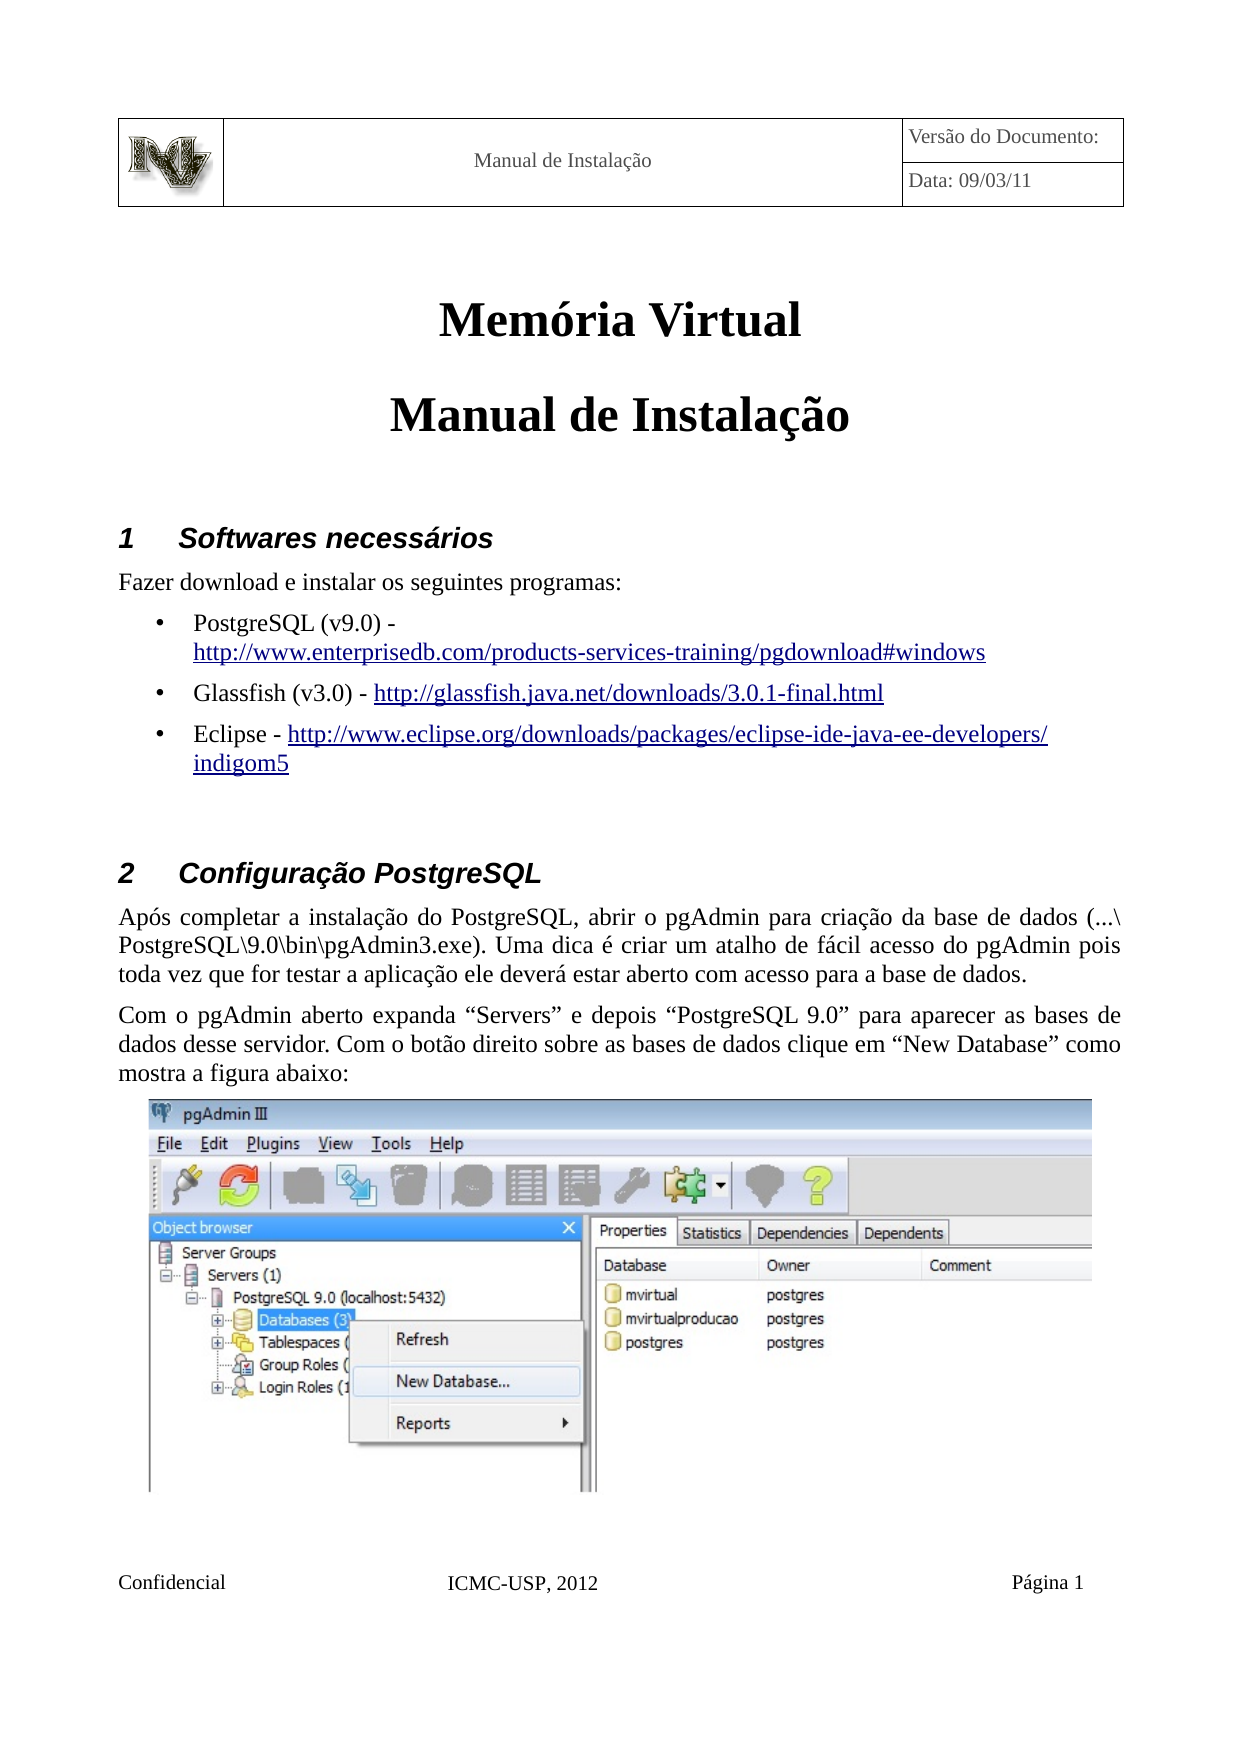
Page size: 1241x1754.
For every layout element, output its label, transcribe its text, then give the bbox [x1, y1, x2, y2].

subtitle Manual de Instalação [118, 385, 1122, 442]
picture [123, 125, 214, 200]
picture [148, 1099, 1092, 1495]
subtitle Memória Virtual [118, 290, 1122, 347]
list Glassfish (v3.0) - http://glassfish.java.net/downloads/3.0.1-final.html [156, 678, 1122, 707]
list PostgreSQL (v9.0) - http://www.enterprisedb.com/products-services-training/pgdownload#windows [156, 608, 1122, 666]
list Eclipse - http://www.eclipse.org/downloads/packages/eclipse-ide-java-ee-developers/indigom5 [156, 719, 1122, 777]
subtitle Softwares necessários [118, 521, 1122, 554]
text Fazer download e instalar os seguintes programas: [118, 567, 1122, 596]
text Após completar a instalação do PostgreSQL, abrir o pgAdmin para criação da base de dados (...\PostgreSQL\9.0\bin\pgAdmin3.exe). Uma dica é criar um atalho de fácil acesso do pgAdmin pois toda vez que for testar a aplicação ele deverá estar aberto com acesso para a base de dados. [118, 902, 1122, 988]
text Com o pgAdmin aberto expanda “Servers” e depois “PostgreSQL 9.0” para aparecer as bases de dados desse servidor. Com o botão direito sobre as bases de dados clique em “New Database” como mostra a figura abaixo: [118, 1001, 1122, 1087]
subtitle Configuração PostgreSQL [118, 856, 1122, 889]
